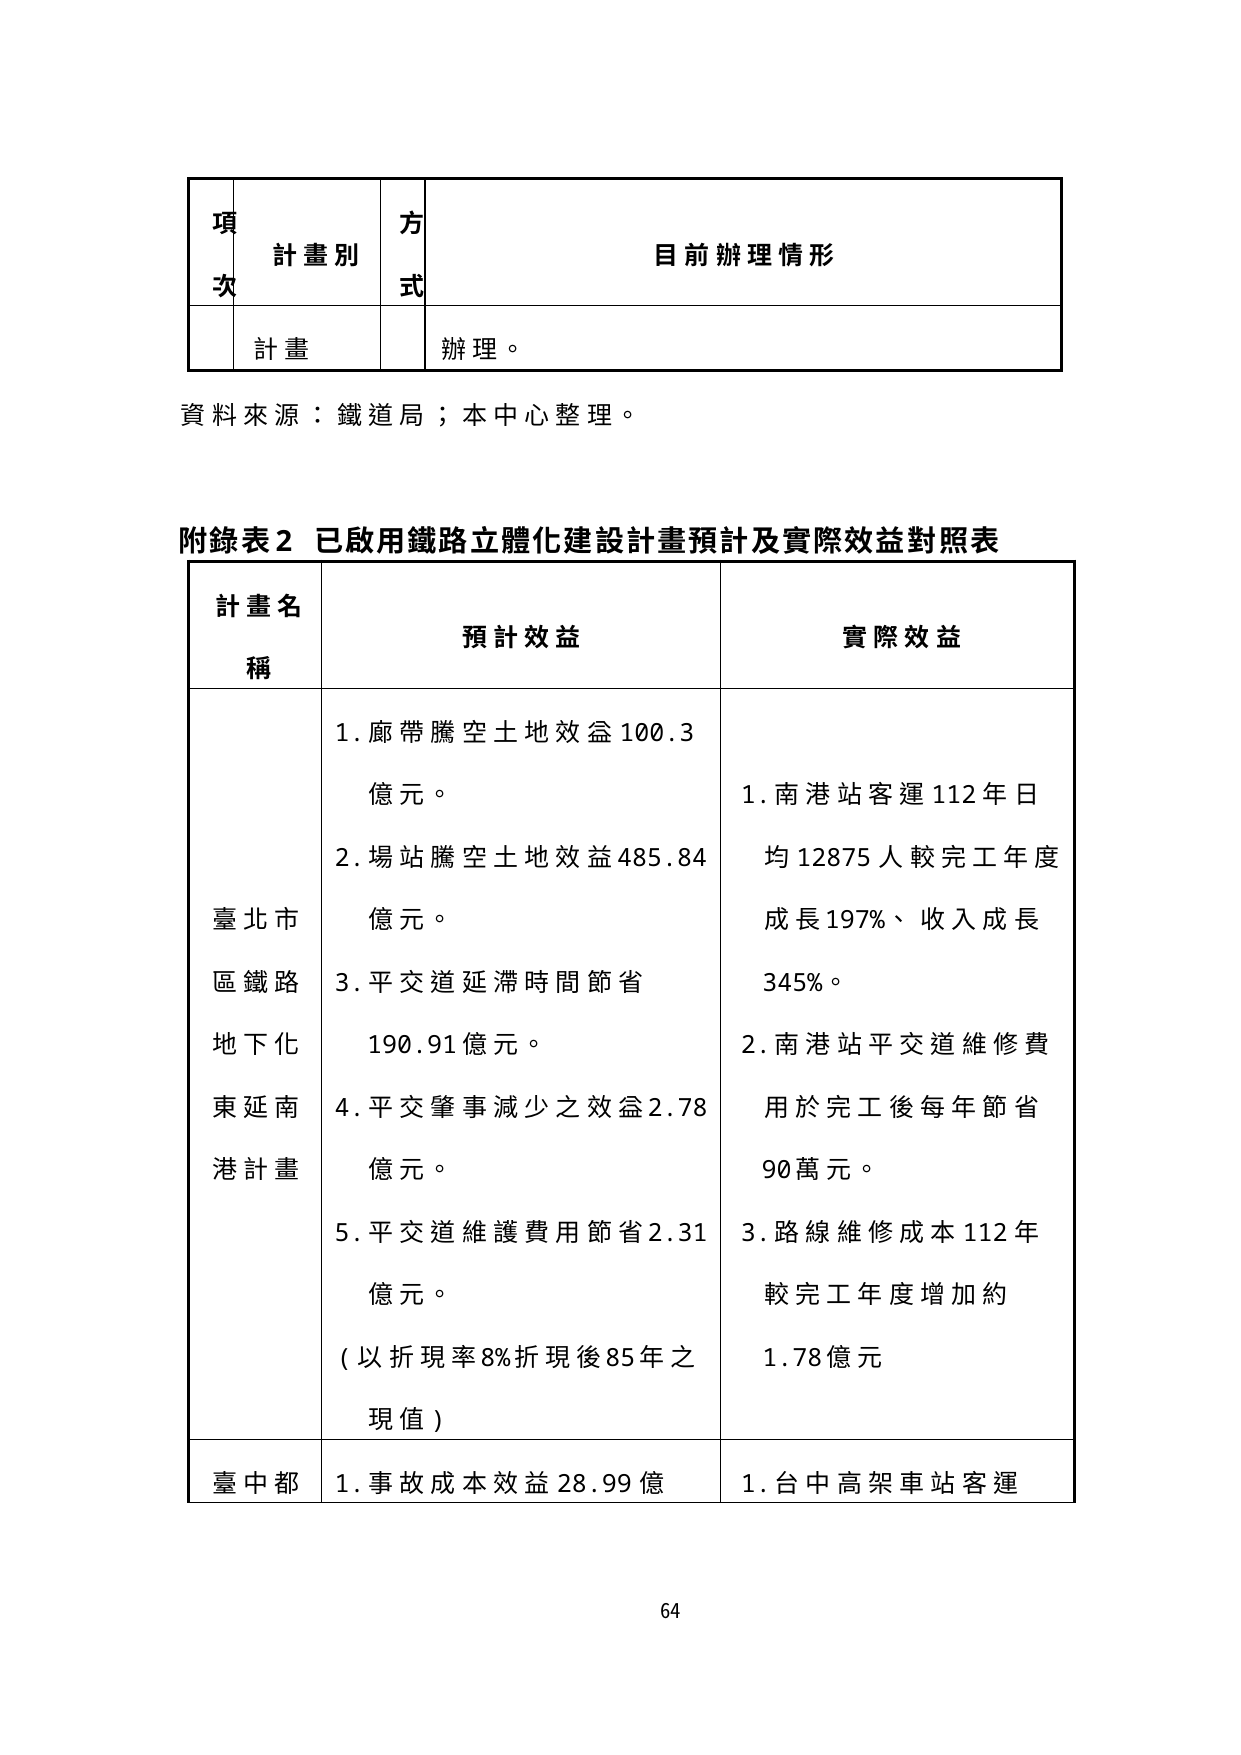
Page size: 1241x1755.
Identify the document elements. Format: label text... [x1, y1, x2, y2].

table_header 目前辦理情形 [426, 180, 1060, 305]
text 附錄表2 已啟用鐵路立體化建設計畫預計及實際效益對照表 [175, 497, 1063, 559]
table_cell [190, 1440, 200, 1502]
table_header 臺中都 [200, 1440, 310, 1502]
table_header 實際效益 [721, 563, 1073, 688]
table_header 計畫名稱 [190, 563, 321, 688]
table_cell 辦理。 [426, 306, 1060, 369]
table_cell 1.廊帶騰空土地效益100.3億元。 2.場站騰空土地效益485.84億元。 3.平交道延滯時間節省190.91億元。 4.平交肇事減少之效益2.78億元。 5.平交道維護費用節省2.31億元。 (以折現率8%折現後85年之現值) [322, 689, 720, 1439]
table_cell 1.台中高架車站客運 [721, 1440, 1073, 1502]
table_cell 1.事故成本效益28.99億 [322, 1440, 720, 1502]
table_cell 計畫 [234, 306, 380, 369]
table_header 臺北市區鐵路地下化東延南港計畫 [200, 876, 310, 1189]
table_cell [381, 306, 424, 369]
table_header 計畫別 [234, 180, 380, 305]
table_cell 1.南港站客運112年日均12875人較完工年度成長197%、收入成長345%。 2.南港站平交道維修費用於完工後每年節省90萬元。 3.路線維修成本112年較完工年度增加約1.78億元 [721, 689, 1073, 1439]
table_header 預計效益 [322, 563, 720, 688]
table_header 項次 [190, 180, 233, 305]
table_cell [190, 689, 321, 1439]
table_cell [310, 1440, 321, 1502]
text 資料來源：鐵道局；本中心整理。 [177, 372, 1063, 434]
table_header 方式 [381, 180, 424, 305]
table_cell [190, 306, 233, 369]
